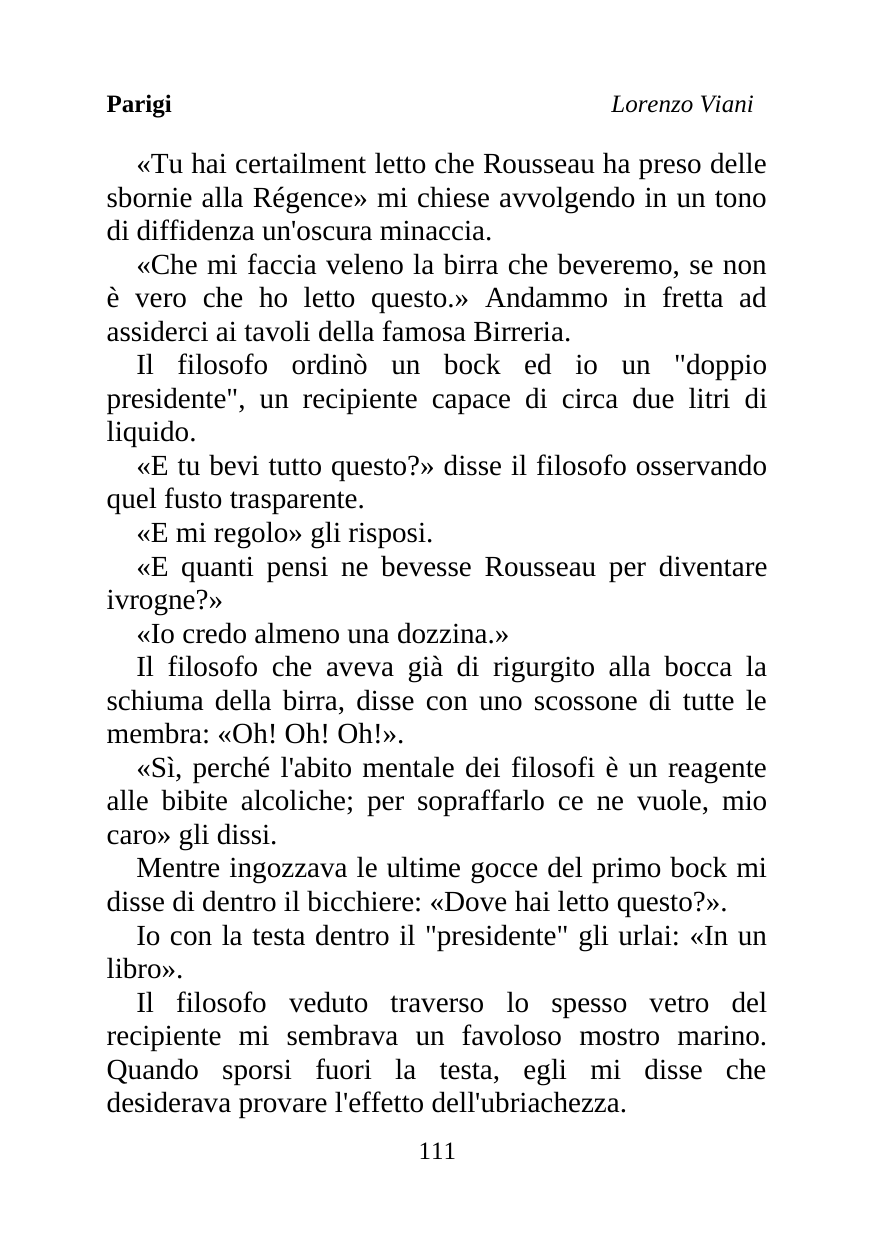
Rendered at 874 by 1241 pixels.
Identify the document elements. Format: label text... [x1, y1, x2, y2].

text Mentre ingozzava le ultime gocce del primo bock mi disse di dentro il bicchiere: «Dove hai letto questo?». [106, 851, 768, 918]
text «E tu bevi tutto questo?» disse il filosofo osservando quel fusto trasparente. [106, 448, 768, 515]
text «Io credo almeno una dozzina.» [106, 616, 768, 649]
text «Sì, perché l'abito mentale dei filosofi è un reagente alle bibite alcoliche; per sopraffarlo ce ne vuole, mio caro» gli dissi. [106, 750, 768, 851]
text «Che mi faccia veleno la birra che beveremo, se non è vero che ho letto questo.» Andammo in fretta ad assiderci ai tavoli della famosa Birreria. [106, 247, 768, 347]
text «E quanti pensi ne bevesse Rousseau per diventare ivrogne?» [106, 549, 768, 616]
text «Tu hai certailment letto che Rousseau ha preso delle sbornie alla Régence» mi chiese avvolgendo in un tono di diffidenza un'oscura minaccia. [106, 146, 768, 247]
text Il filosofo ordinò un bock ed io un "doppio presidente", un recipiente capace di circa due litri di liquido. [106, 347, 768, 448]
text Il filosofo che aveva già di rigurgito alla bocca la schiuma della birra, disse con uno scossone di tutte le membra: «Oh! Oh! Oh!». [106, 649, 768, 750]
text «E mi regolo» gli risposi. [106, 515, 768, 549]
text Il filosofo veduto traverso lo spesso vetro del recipiente mi sembrava un favoloso mostro marino. Quando sporsi fuori la testa, egli mi disse che desiderava provare l'effetto dell'ubriachezza. [106, 985, 768, 1119]
text Io con la testa dentro il "presidente" gli urlai: «In un libro». [106, 918, 768, 985]
